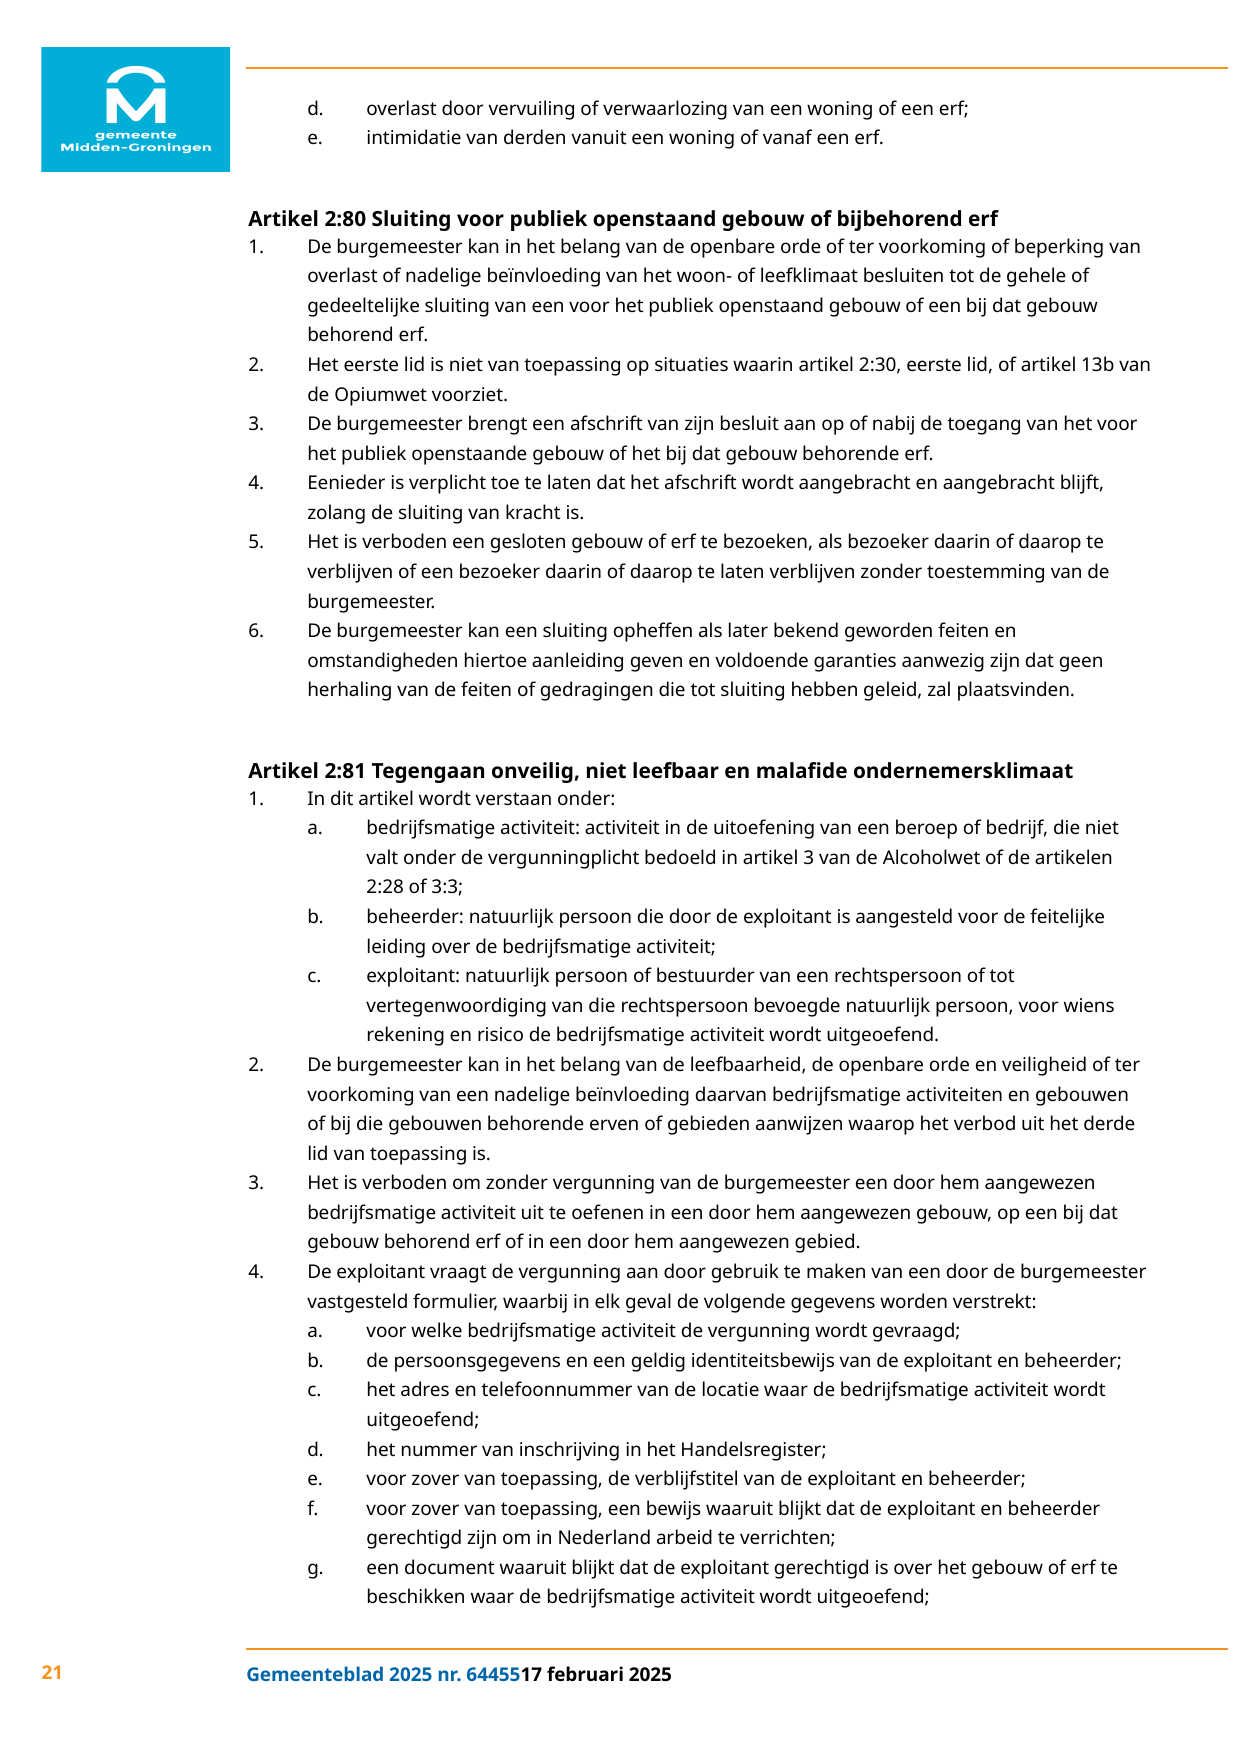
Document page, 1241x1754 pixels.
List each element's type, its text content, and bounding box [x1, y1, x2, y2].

list voor zover van toepassing, de verblijfstitel van de exploitant en beheerder; [307, 1465, 1152, 1491]
list De burgemeester kan in het belang van de openbare orde of ter voorkoming of beperking van overlast of nadelige beïnvloeding van het woon- of leefklimaat besluiten tot de gehele of gedeeltelijke sluiting van een voor het publiek openstaand gebouw of een bij dat gebouw behorend erf. [248, 233, 1152, 347]
text Artikel 2:81 Tegengaan onveilig, niet leefbaar en malafide ondernemersklimaat [248, 757, 1152, 785]
text Artikel 2:80 Sluiting voor publiek openstaand gebouw of bijbehorend erf [248, 204, 1152, 233]
list het adres en telefoonnummer van de locatie waar de bedrijfsmatige activiteit wordt uitgeoefend; [307, 1377, 1152, 1432]
list De burgemeester kan een sluiting opheffen als later bekend geworden feiten en omstandigheden hiertoe aanleiding geven en voldoende garanties aanwezig zijn dat geen herhaling van de feiten of gedragingen die tot sluiting hebben geleid, zal plaatsvinden. [248, 617, 1152, 702]
list een document waaruit blijkt dat de exploitant gerechtigd is over het gebouw of erf te beschikken waar de bedrijfsmatige activiteit wordt uitgeoefend; [307, 1554, 1152, 1609]
list Eenieder is verplicht toe te laten dat het afschrift wordt aangebracht en aangebracht blijft, zolang de sluiting van kracht is. [248, 469, 1152, 525]
list voor welke bedrijfsmatige activiteit de vergunning wordt gevraagd; [307, 1317, 1152, 1343]
list bedrijfsmatige activiteit: activiteit in de uitoefening van een beroep of bedrijf, die niet valt onder de vergunningplicht bedoeld in artikel 3 van de Alcoholwet of de artikelen 2:28 of 3:3; [307, 814, 1152, 899]
list De exploitant vraagt de vergunning aan door gebruik te maken van een door de burgemeester vastgesteld formulier, waarbij in elk geval de volgende gegevens worden verstrekt: [248, 1258, 1152, 1314]
list intimidatie van derden vanuit een woning of vanaf een erf. [307, 124, 1152, 150]
list beheerder: natuurlijk persoon die door de exploitant is aangesteld voor de feitelijke leiding over de bedrijfsmatige activiteit; [307, 903, 1152, 959]
list Het eerste lid is niet van toepassing op situaties waarin artikel 2:30, eerste lid, of artikel 13b van de Opiumwet voorziet. [248, 351, 1152, 406]
list exploitant: natuurlijk persoon of bestuurder van een rechtspersoon of tot vertegenwoordiging van die rechtspersoon bevoegde natuurlijk persoon, voor wiens rekening en risico de bedrijfsmatige activiteit wordt uitgeoefend. [307, 962, 1152, 1047]
list het nummer van inschrijving in het Handelsregister; [307, 1436, 1152, 1462]
list De burgemeester brengt een afschrift van zijn besluit aan op of nabij de toegang van het voor het publiek openstaande gebouw of het bij dat gebouw behorende erf. [248, 410, 1152, 466]
list Het is verboden een gesloten gebouw of erf te bezoeken, als bezoeker daarin of daarop te verblijven of een bezoeker daarin of daarop te laten verblijven zonder toestemming van de burgemeester. [248, 529, 1152, 613]
picture [107, 89, 165, 122]
list Het is verboden om zonder vergunning van de burgemeester een door hem aangewezen bedrijfsmatige activiteit uit te oefenen in een door hem aangewezen gebouw, op een bij dat gebouw behorend erf of in een door hem aangewezen gebied. [248, 1169, 1152, 1254]
picture [108, 66, 164, 82]
list De burgemeester kan in het belang van de leefbaarheid, de openbare orde en veiligheid of ter voorkoming van een nadelige beïnvloeding daarvan bedrijfsmatige activiteiten en gebouwen of bij die gebouwen behorende erven of gebieden aanwijzen waarop het verbod uit het derde lid van toepassing is. [248, 1051, 1152, 1166]
list In dit artikel wordt verstaan onder: [248, 785, 1152, 811]
list overlast door vervuiling of verwaarlozing van een woning of een erf; [307, 95, 1152, 121]
list voor zover van toepassing, een bewijs waaruit blijkt dat de exploitant en beheerder gerechtigd zijn om in Nederland arbeid te verrichten; [307, 1495, 1152, 1550]
list de persoonsgegevens en een geldig identiteitsbewijs van de exploitant en beheerder; [307, 1347, 1152, 1373]
picture [184, 146, 190, 153]
